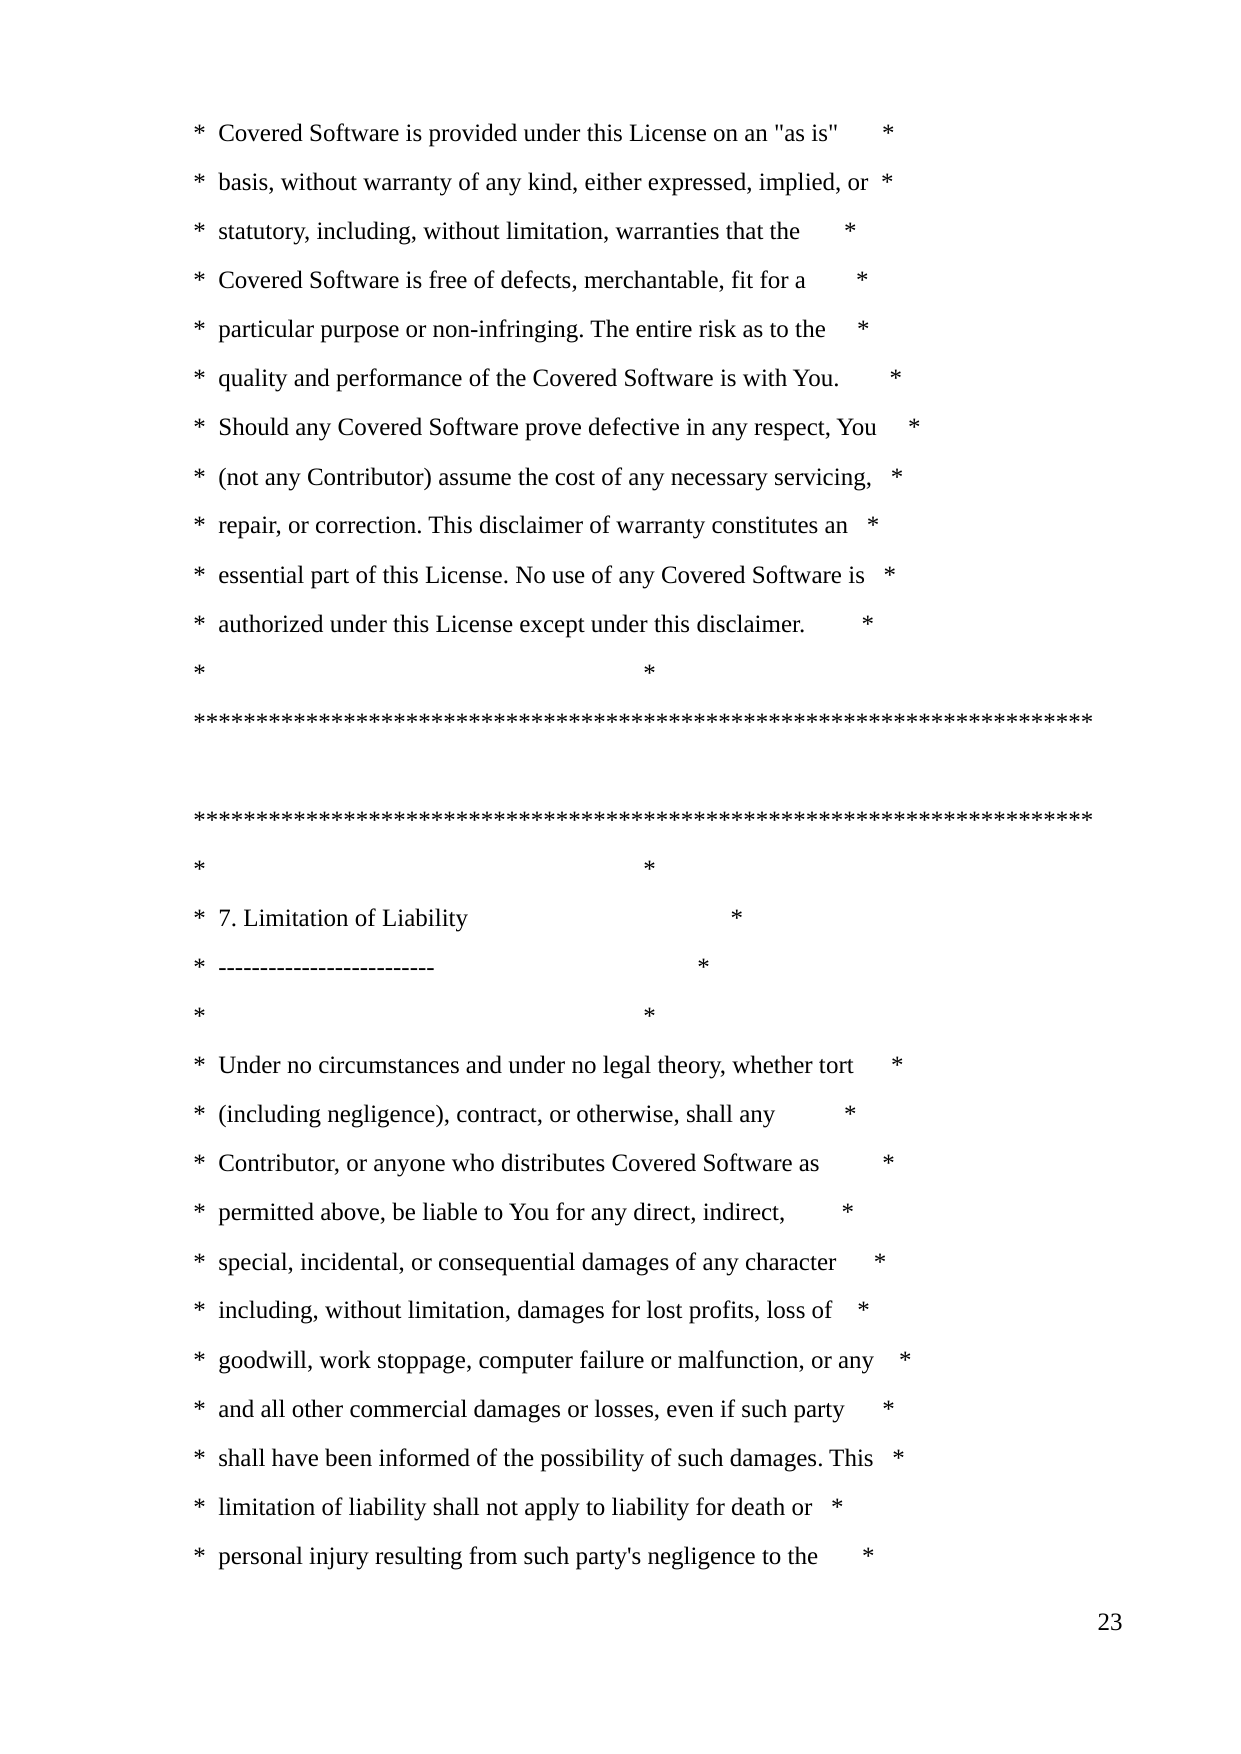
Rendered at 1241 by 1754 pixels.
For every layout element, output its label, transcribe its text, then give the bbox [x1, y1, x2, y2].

text * statutory, including, without limitation, warranties that the * [193, 216, 1122, 245]
text * (including negligence), contract, or otherwise, shall any * [193, 1099, 1122, 1128]
text * essential part of this License. No use of any Covered Software is * [193, 560, 1122, 588]
text * quality and performance of the Covered Software is with You. * [193, 363, 1122, 392]
text * limitation of liability shall not apply to liability for death or * [193, 1492, 1122, 1521]
text * Contributor, or anyone who distributes Covered Software as * [193, 1148, 1122, 1177]
text * personal injury resulting from such party's negligence to the * [193, 1541, 1122, 1570]
text * Covered Software is provided under this License on an "as is" * [193, 118, 1122, 147]
text * Under no circumstances and under no legal theory, whether tort * [193, 1050, 1122, 1079]
text * -------------------------- * [193, 952, 1122, 981]
text * * [193, 854, 1122, 883]
text * repair, or correction. This disclaimer of warranty constitutes an * [193, 511, 1122, 539]
text * Should any Covered Software prove defective in any respect, You * [193, 412, 1122, 441]
text * special, incidental, or consequential damages of any character * [193, 1247, 1122, 1275]
text * 7. Limitation of Liability * [193, 903, 1122, 932]
text ************************************************************************ [193, 707, 1122, 736]
text * * [193, 1001, 1122, 1030]
text * * [193, 658, 1122, 687]
text * authorized under this License except under this disclaimer. * [193, 609, 1122, 637]
text * and all other commercial damages or losses, even if such party * [193, 1394, 1122, 1422]
text * particular purpose or non-infringing. The entire risk as to the * [193, 314, 1122, 343]
text * goodwill, work stoppage, computer failure or malfunction, or any * [193, 1345, 1122, 1373]
text * including, without limitation, damages for lost profits, loss of * [193, 1296, 1122, 1324]
text * Covered Software is free of defects, merchantable, fit for a * [193, 265, 1122, 294]
text * (not any Contributor) assume the cost of any necessary servicing, * [193, 462, 1122, 490]
text * permitted above, be liable to You for any direct, indirect, * [193, 1197, 1122, 1226]
text ************************************************************************ [193, 805, 1122, 834]
text * shall have been informed of the possibility of such damages. This * [193, 1443, 1122, 1472]
text * basis, without warranty of any kind, either expressed, implied, or * [193, 167, 1122, 196]
